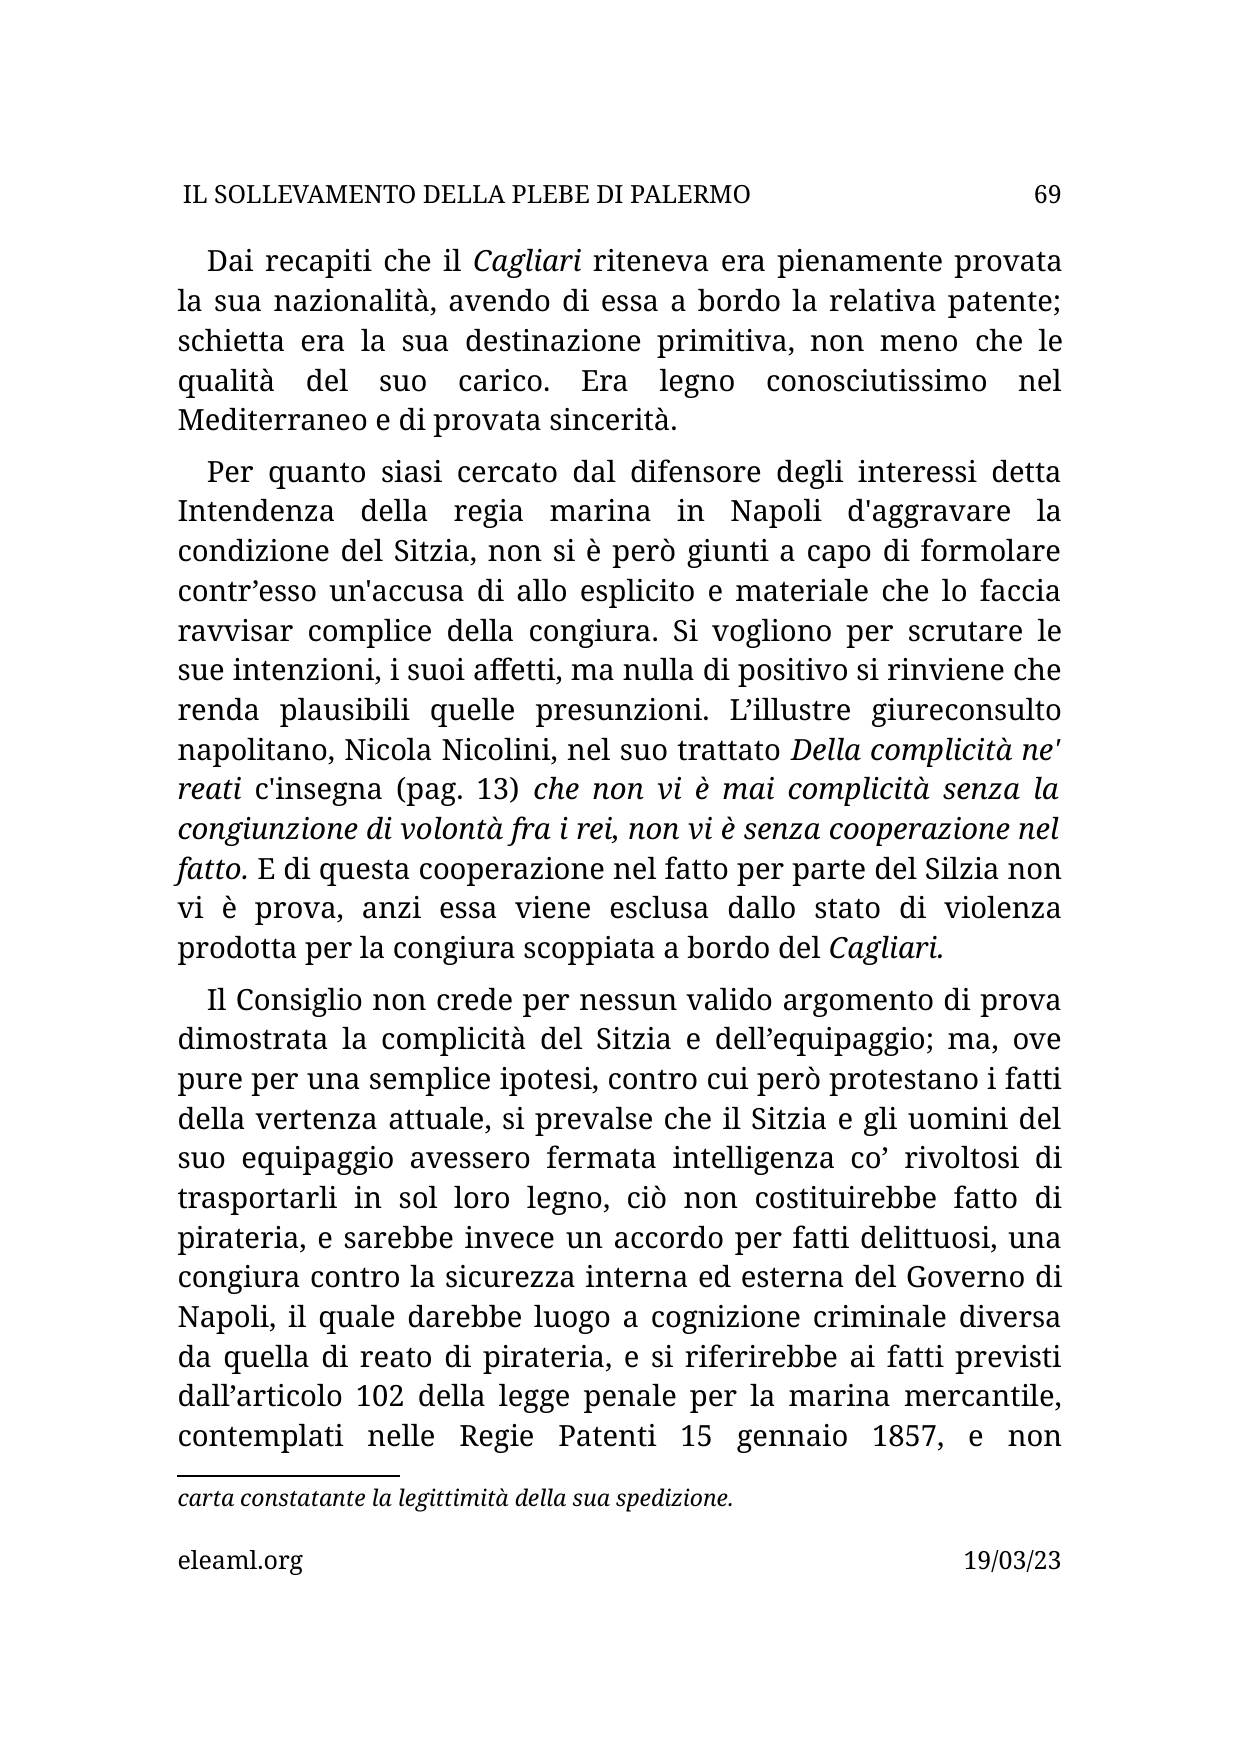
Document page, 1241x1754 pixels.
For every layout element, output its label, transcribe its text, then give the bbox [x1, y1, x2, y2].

text Per quanto siasi cercato dal difensore degli interessi detta Intendenza della regia marina in Napoli d'aggravare la condizione del Sitzia, non si è però giunti a capo di formolare contr’esso un'accusa di allo esplicito e materiale che lo faccia ravvisar complice della congiura. Si vogliono per scrutare le sue intenzioni, i suoi affetti, ma nulla di positivo si rinviene che renda plausibili quelle presunzioni. L’illustre giureconsulto napolitano, Nicola Nicolini, nel suo trattato Della complicità ne' reati c'insegna (pag. 13) che non vi è mai complicità senza la congiunzione di volontà fra i rei, non vi è senza cooperazione nel fatto. E di questa cooperazione nel fatto per parte del Silzia non vi è prova, anzi essa viene esclusa dallo stato di violenza prodotta per la congiura scoppiata a bordo del Cagliari. [177, 451, 1063, 967]
text Dai recapiti che il Cagliari riteneva era pienamente provata la sua nazionalità, avendo di essa a bordo la relativa patente; schietta era la sua destinazione primitiva, non meno che le qualità del suo carico. Era legno conosciutissimo nel Mediterraneo e di provata sincerità. [177, 241, 1063, 439]
text Il Consiglio non crede per nessun valido argomento di prova dimostrata la complicità del Sitzia e dell’equipaggio; ma, ove pure per una semplice ipotesi, contro cui però protestano i fatti della vertenza attuale, si prevalse che il Sitzia e gli uomini del suo equipaggio avessero fermata intelligenza co’ rivoltosi di trasportarli in sol loro legno, ciò non costituirebbe fatto di pirateria, e sarebbe invece un accordo per fatti delittuosi, una congiura contro la sicurezza interna ed esterna del Governo di Napoli, il quale darebbe luogo a cognizione criminale diversa da quella di reato di pirateria, e si riferirebbe ai fatti previsti dall’articolo 102 della legge penale per la marina mercantile, contemplati nelle Regie Patenti 15 gennaio 1857, e non [177, 979, 1063, 1455]
text carta constatante la legittimità della sua spedizione. [177, 1482, 1063, 1513]
